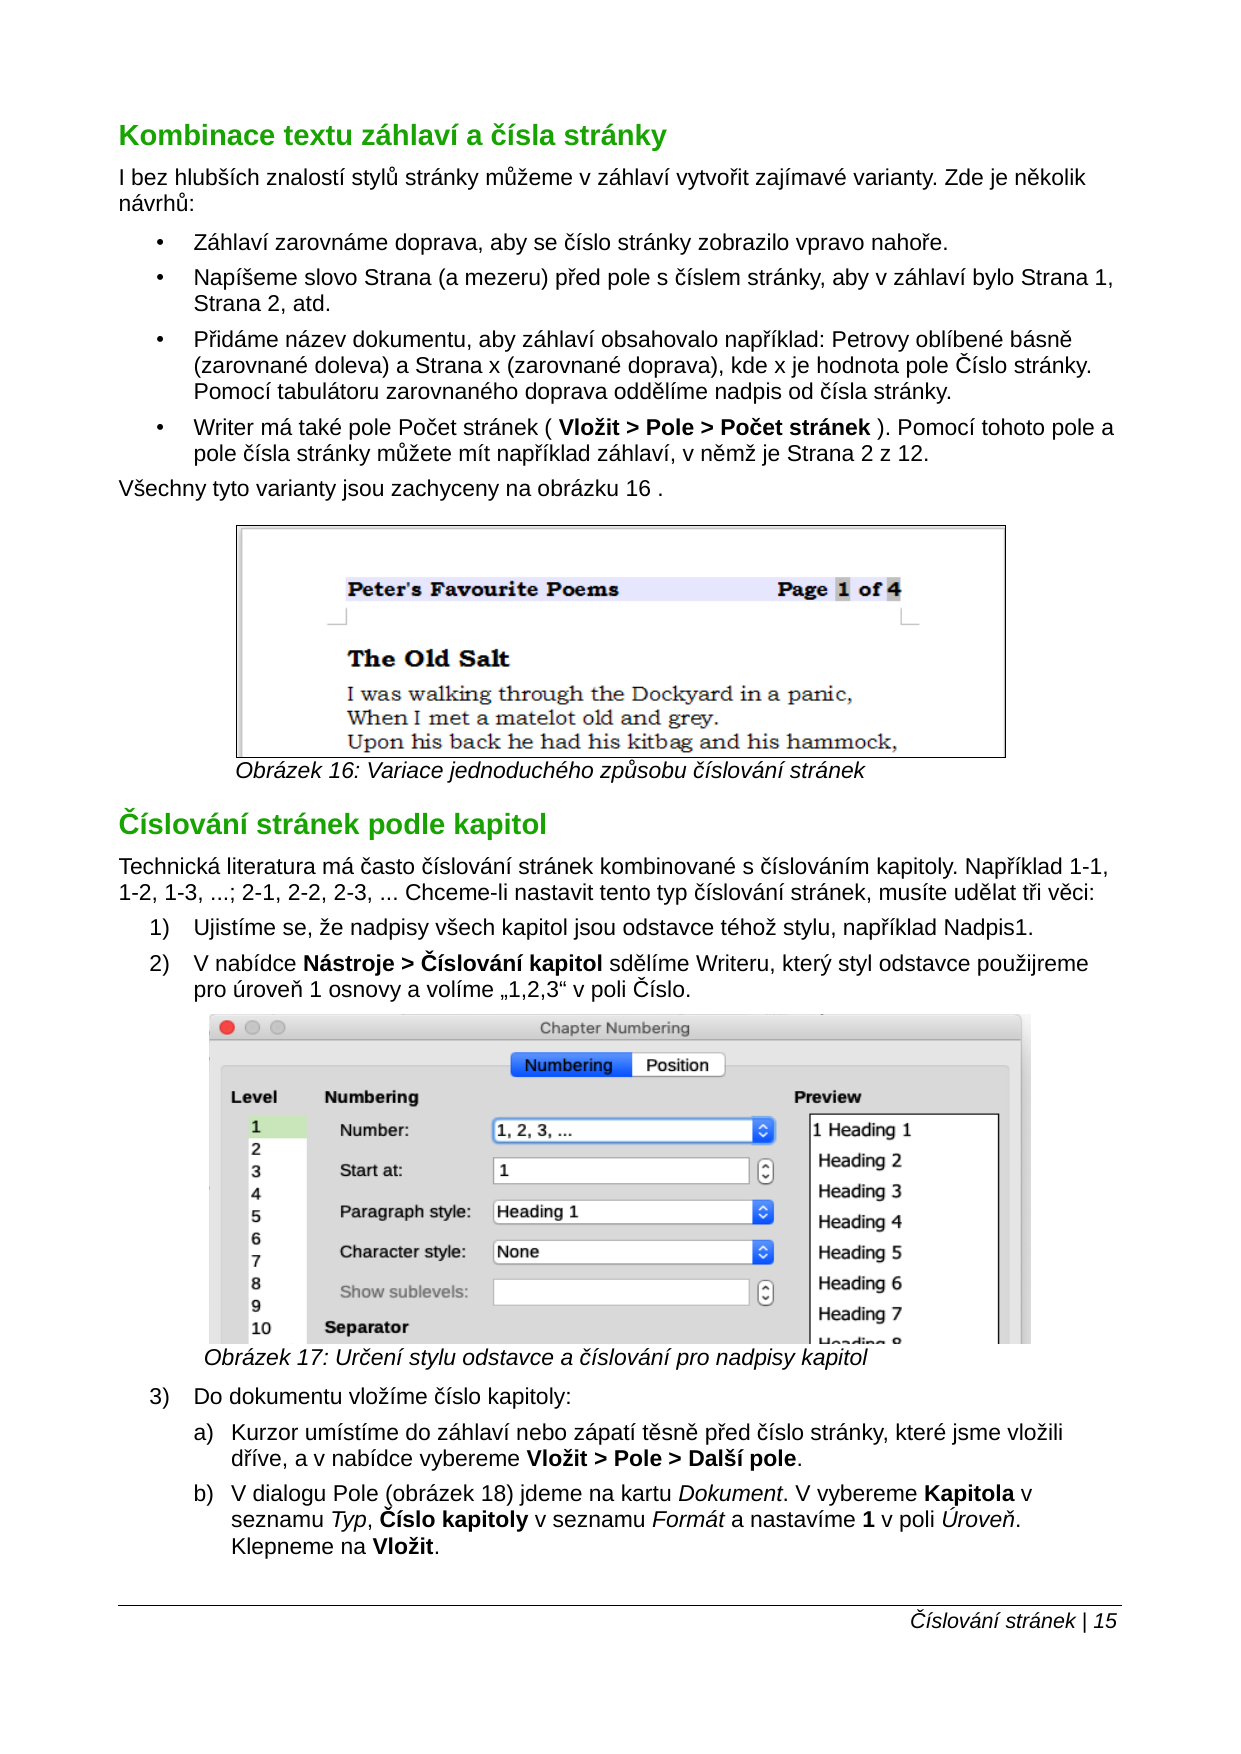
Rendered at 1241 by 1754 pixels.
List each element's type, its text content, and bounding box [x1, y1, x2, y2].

list Napíšeme slovo Strana (a mezeru) před pole s číslem stránky, aby v záhlaví bylo Strana 1, Strana 2, atd. [156, 264, 1122, 317]
list Do dokumentu vložíme číslo kapitoly: [170, 1383, 1122, 1410]
picture [209, 1014, 1031, 1344]
picture [237, 526, 1005, 757]
subtitle Číslování stránek podle kapitol [118, 807, 1122, 841]
text Obrázek 16: Variace jednoduchého způsobu číslování stránek [235, 757, 1005, 784]
list Záhlaví zarovnáme doprava, aby se číslo stránky zobrazilo vpravo nahoře. [156, 229, 1122, 255]
text Obrázek 17: Určení stylu odstavce a číslování pro nadpisy kapitol [204, 1344, 1037, 1370]
list Ujistíme se, že nadpisy všech kapitol jsou odstavce téhož stylu, například Nadpis1. [170, 914, 1122, 941]
list V dialogu Pole (obrázek 18) jdeme na kartu Dokument. V vybereme Kapitola v seznamu Typ, Číslo kapitoly v seznamu Formát a nastavíme 1 v poli Úroveň. Klepneme na Vložit. [193, 1480, 1122, 1559]
list I bez hlubších znalostí stylů stránky můžeme v záhlaví vytvořit zajímavé varianty. Zde je několik návrhů: [118, 164, 1122, 216]
list Přidáme název dokumentu, aby záhlaví obsahovalo například: Petrovy oblíbené básně (zarovnané doleva) a Strana x (zarovnané doprava), kde x je hodnota pole Číslo stránky. Pomocí tabulátoru zarovnaného doprava oddělíme nadpis od čísla stránky. [156, 326, 1122, 405]
list Technická literatura má často číslování stránek kombinované s číslováním kapitoly. Například 1-1, 1-2, 1-3, ...; 2-1, 2-2, 2-3, ... Chceme-li nastavit tento typ číslování stránek, musíte udělat tři věci: [118, 853, 1122, 905]
list Kurzor umístíme do záhlaví nebo zápatí těsně před číslo stránky, které jsme vložili dříve, a v nabídce vybereme Vložit > Pole > Další pole. [193, 1418, 1122, 1471]
subtitle Kombinace textu záhlaví a čísla stránky [118, 118, 1122, 152]
text Všechny tyto varianty jsou zachyceny na obrázku 16 . [118, 475, 1122, 501]
list Writer má také pole Počet stránek ( Vložit > Pole > Počet stránek ). Pomocí tohoto pole a pole čísla stránky můžete mít například záhlaví, v němž je Strana 2 z 12. [156, 413, 1122, 466]
list V nabídce Nástroje > Číslování kapitol sdělíme Writeru, který styl odstavce použijreme pro úroveň 1 osnovy a volíme „1,2,3“ v poli Číslo. [170, 949, 1122, 1002]
